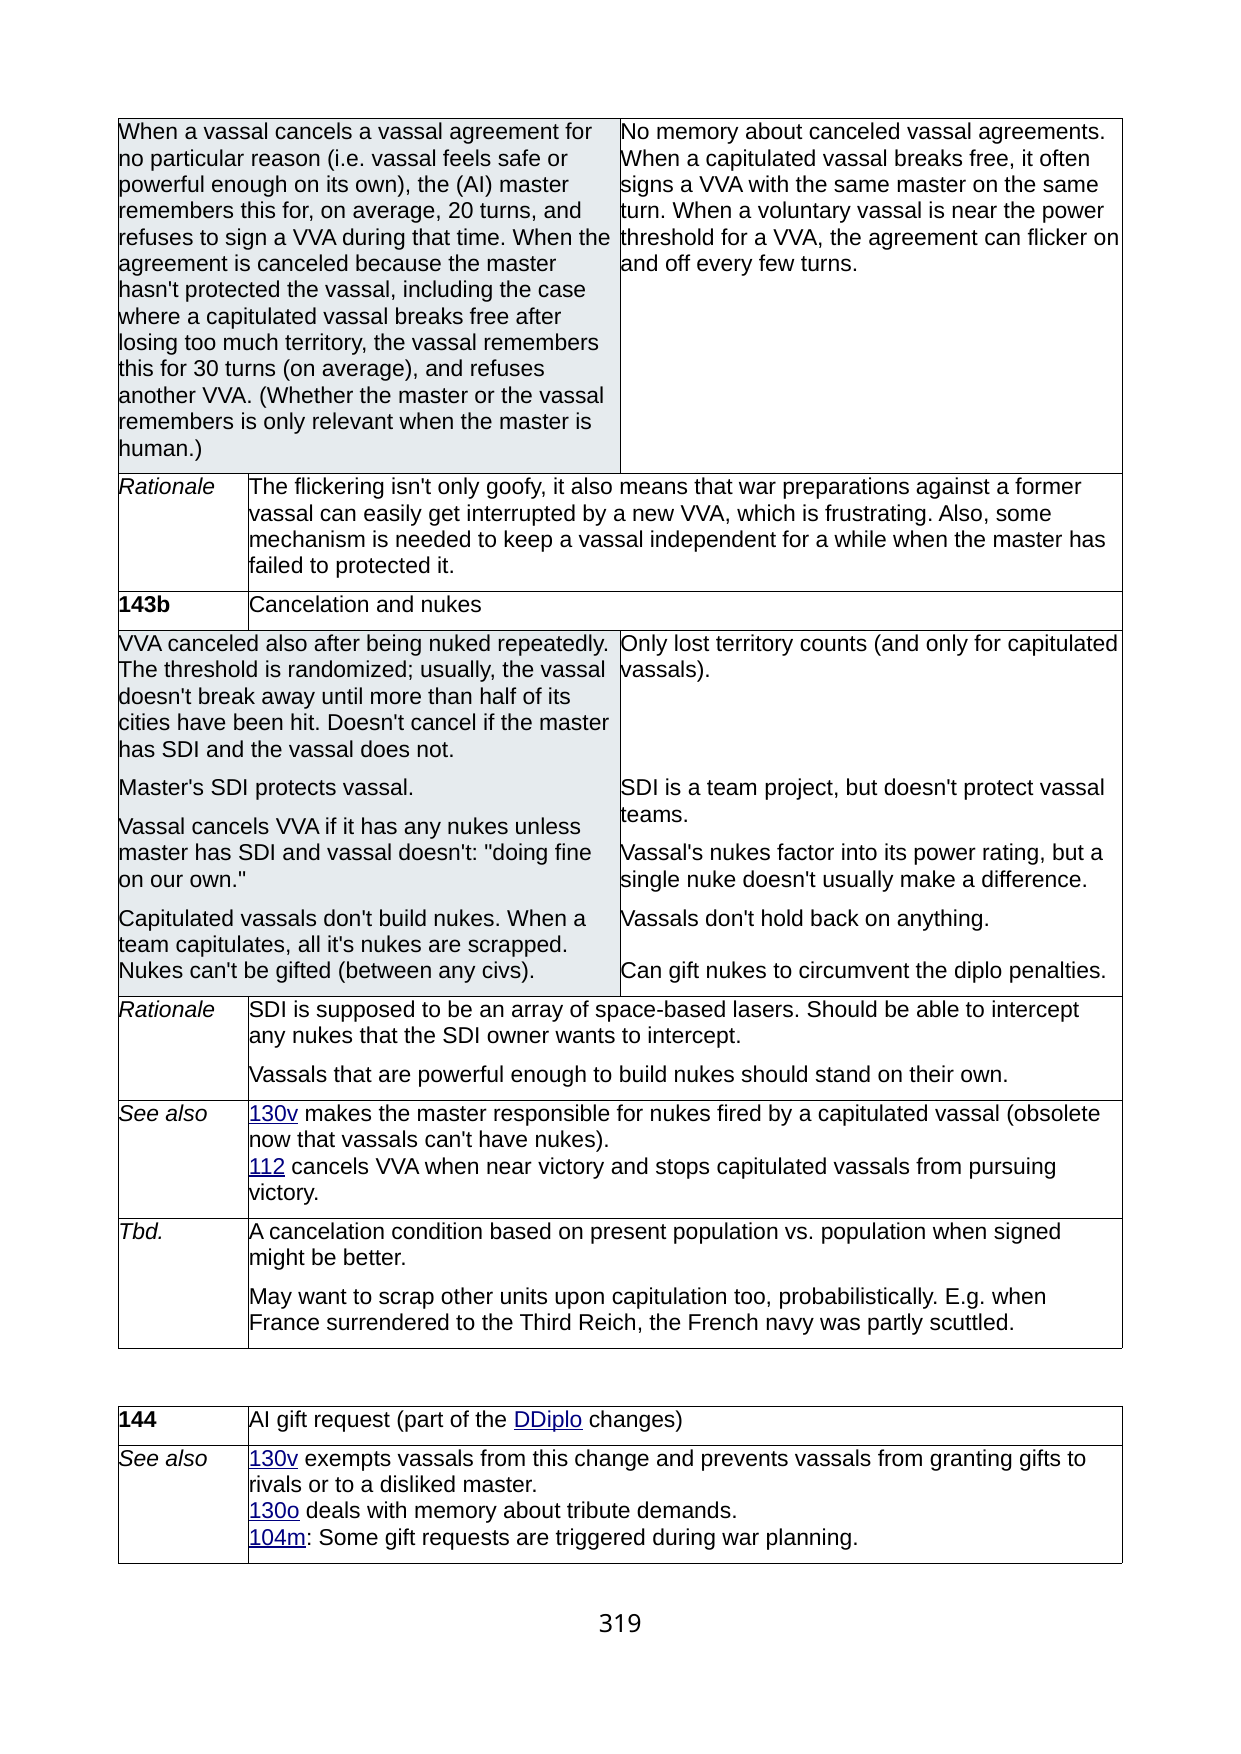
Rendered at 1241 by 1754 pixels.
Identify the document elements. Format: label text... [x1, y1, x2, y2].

table_header AI gift request (part of the DDiplo changes) [249, 1407, 1122, 1444]
table_cell A cancelation condition based on present population vs. population when signed might be better. May want to scrap other units upon capitulation too, probabilistically. E.g. when France surrendered to the Third Reich, the French navy was partly scuttled. [249, 1219, 1122, 1348]
table_cell Only lost territory counts (and only for capitulated vassals). SDI is a team project, but doesn't protect vassal teams. Vassal's nukes factor into its power rating, but a single nuke doesn't usually make a difference. Vassals don't hold back on anything. Can gift nukes to circumvent the diplo penalties. [621, 631, 1122, 996]
table_cell No memory about canceled vassal agreements. When a capitulated vassal breaks free, it often signs a VVA with the same master on the same turn. When a voluntary vassal is near the power threshold for a VVA, the agreement can flicker on and off every few turns. [621, 119, 1122, 473]
table_cell 143b [119, 592, 248, 630]
table_cell Rationale [119, 474, 248, 591]
table_cell 130v makes the master responsible for nukes fired by a capitulated vassal (obsolete now that vassals can't have nukes). 112 cancels VVA when near victory and stops capitulated vassals from pursuing victory. [249, 1101, 1122, 1218]
table_cell SDI is supposed to be an array of space-based lasers. Should be able to intercept any nukes that the SDI owner wants to intercept. Vassals that are powerful enough to build nukes should stand on their own. [249, 997, 1122, 1100]
table_cell See also [119, 1446, 248, 1562]
table_cell Tbd. [119, 1219, 248, 1348]
table_cell When a vassal cancels a vassal agreement for no particular reason (i.e. vassal feels safe or powerful enough on its own), the (AI) master remembers this for, on average, 20 turns, and refuses to sign a VVA during that time. When the agreement is canceled because the master hasn't protected the vassal, including the case where a capitulated vassal breaks free after losing too much territory, the vassal remembers this for 30 turns (on average), and refuses another VVA. (Whether the master or the vassal remembers is only relevant when the master is human.) [119, 119, 620, 473]
table_cell VVA canceled also after being nuked repeatedly. The threshold is randomized; usually, the vassal doesn't break away until more than half of its cities have been hit. Doesn't cancel if the master has SDI and the vassal does not. Master's SDI protects vassal. Vassal cancels VVA if it has any nukes unless master has SDI and vassal doesn't: "doing fine on our own." Capitulated vassals don't build nukes. When a team capitulates, all it's nukes are scrapped. Nukes can't be gifted (between any civs). [119, 631, 620, 996]
table_cell The flickering isn't only goofy, it also means that war preparations against a former vassal can easily get interrupted by a new VVA, which is frustrating. Also, some mechanism is needed to keep a vassal independent for a while when the master has failed to protected it. [249, 474, 1122, 591]
table_header 144 [119, 1407, 248, 1444]
table_cell Rationale [119, 997, 248, 1100]
table_cell Cancelation and nukes [249, 592, 1122, 630]
table_cell 130v exempts vassals from this change and prevents vassals from granting gifts to rivals or to a disliked master. 130o deals with memory about tribute demands. 104m: Some gift requests are triggered during war planning. [249, 1446, 1122, 1562]
table_cell See also [119, 1101, 248, 1218]
